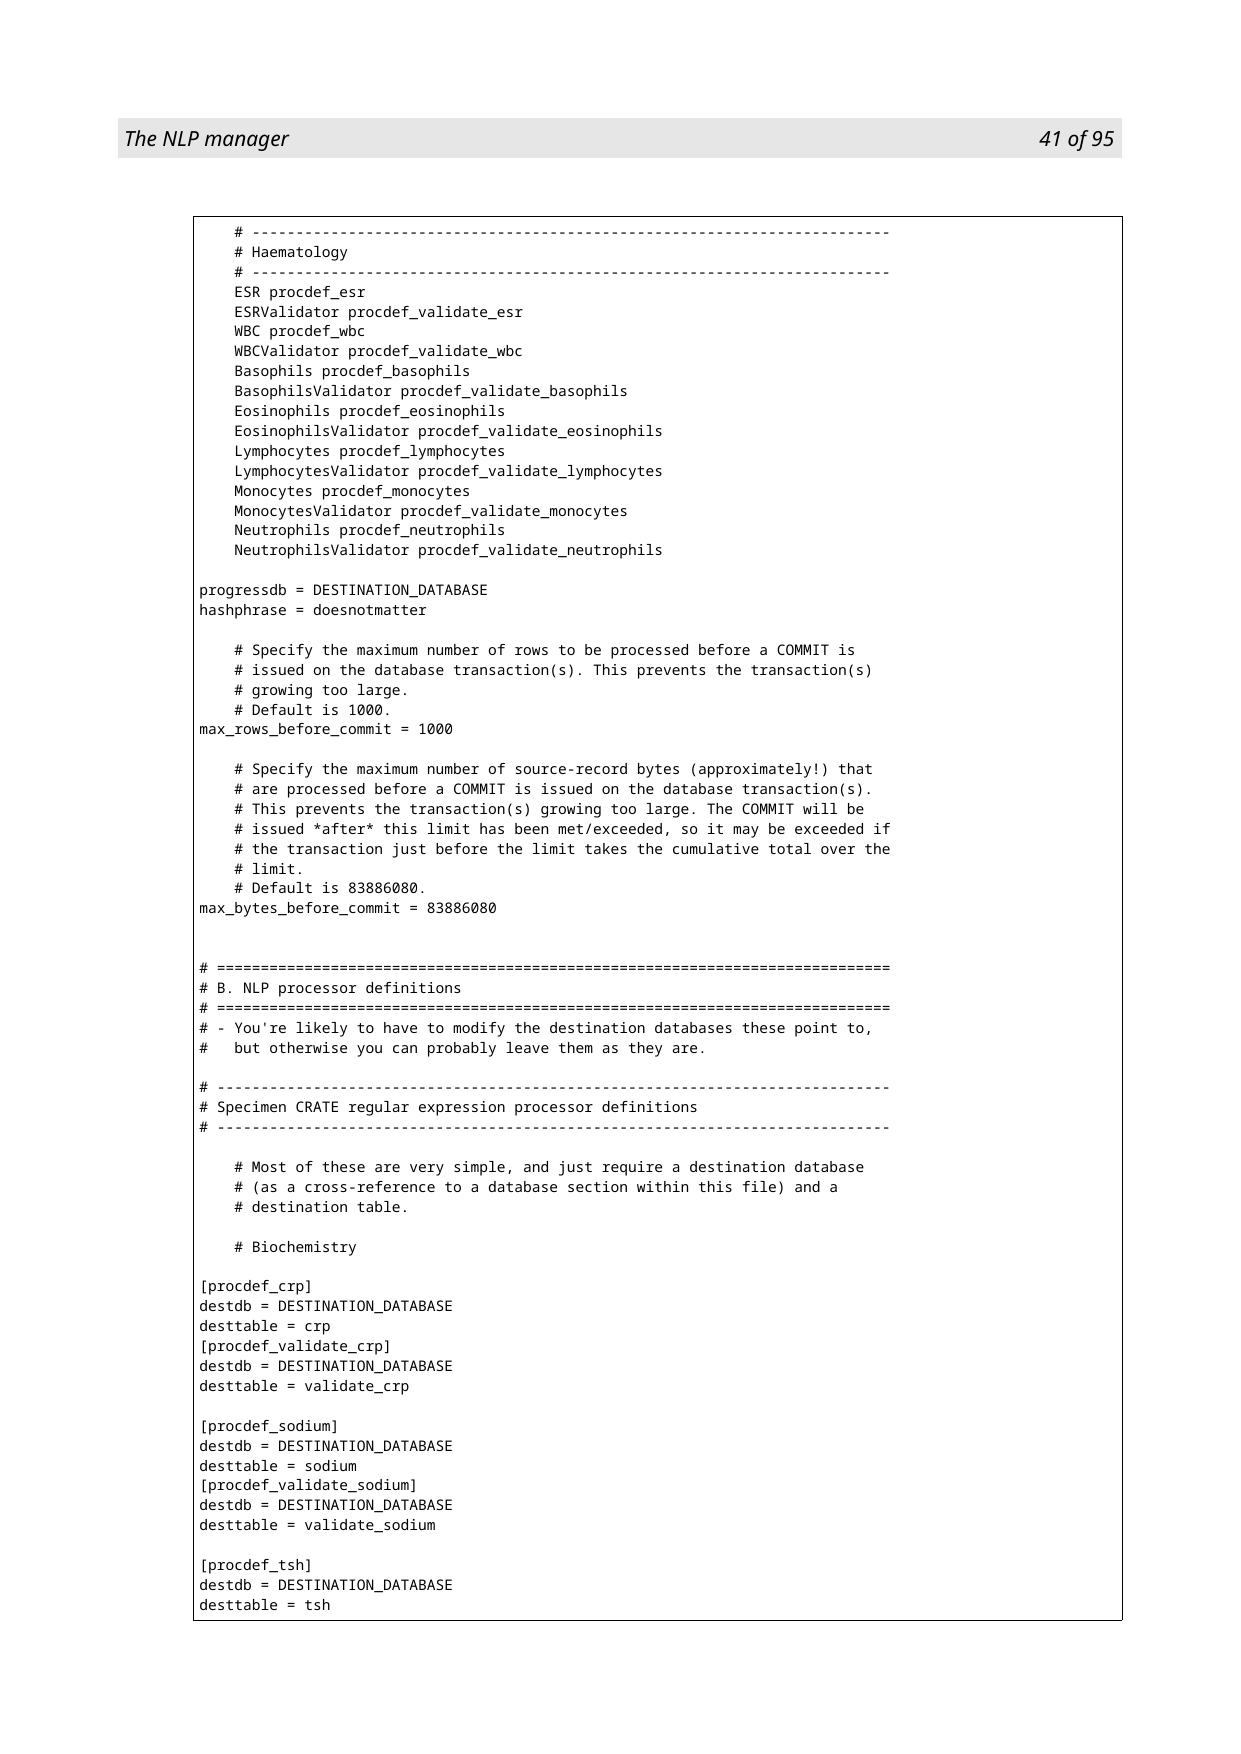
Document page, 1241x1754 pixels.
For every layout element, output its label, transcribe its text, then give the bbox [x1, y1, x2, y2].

table_header # ------------------------------------------------------------------------- # Haematology # ------------------------------------------------------------------------- ESR procdef_esr ESRValidator procdef_validate_esr WBC procdef_wbc WBCValidator procdef_validate_wbc Basophils procdef_basophils BasophilsValidator procdef_validate_basophils Eosinophils procdef_eosinophils EosinophilsValidator procdef_validate_eosinophils Lymphocytes procdef_lymphocytes LymphocytesValidator procdef_validate_lymphocytes Monocytes procdef_monocytes MonocytesValidator procdef_validate_monocytes Neutrophils procdef_neutrophils NeutrophilsValidator procdef_validate_neutrophils progressdb = DESTINATION_DATABASE hashphrase = doesnotmatter # Specify the maximum number of rows to be processed before a COMMIT is # issued on the database transaction(s). This prevents the transaction(s) # growing too large. # Default is 1000. max_rows_before_commit = 1000 # Specify the maximum number of source-record bytes (approximately!) that # are processed before a COMMIT is issued on the database transaction(s). # This prevents the transaction(s) growing too large. The COMMIT will be # issued *after* this limit has been met/exceeded, so it may be exceeded if # the transaction just before the limit takes the cumulative total over the # limit. # Default is 83886080. max_bytes_before_commit = 83886080 # ============================================================================= # B. NLP processor definitions # ============================================================================= # - You're likely to have to modify the destination databases these point to, # but otherwise you can probably leave them as they are. # ----------------------------------------------------------------------------- # Specimen CRATE regular expression processor definitions # ----------------------------------------------------------------------------- # Most of these are very simple, and just require a destination database # (as a cross-reference to a database section within this file) and a # destination table. # Biochemistry [procdef_crp] destdb = DESTINATION_DATABASE desttable = crp [procdef_validate_crp] destdb = DESTINATION_DATABASE desttable = validate_crp [procdef_sodium] destdb = DESTINATION_DATABASE desttable = sodium [procdef_validate_sodium] destdb = DESTINATION_DATABASE desttable = validate_sodium [procdef_tsh] destdb = DESTINATION_DATABASE desttable = tsh [194, 217, 1122, 1620]
